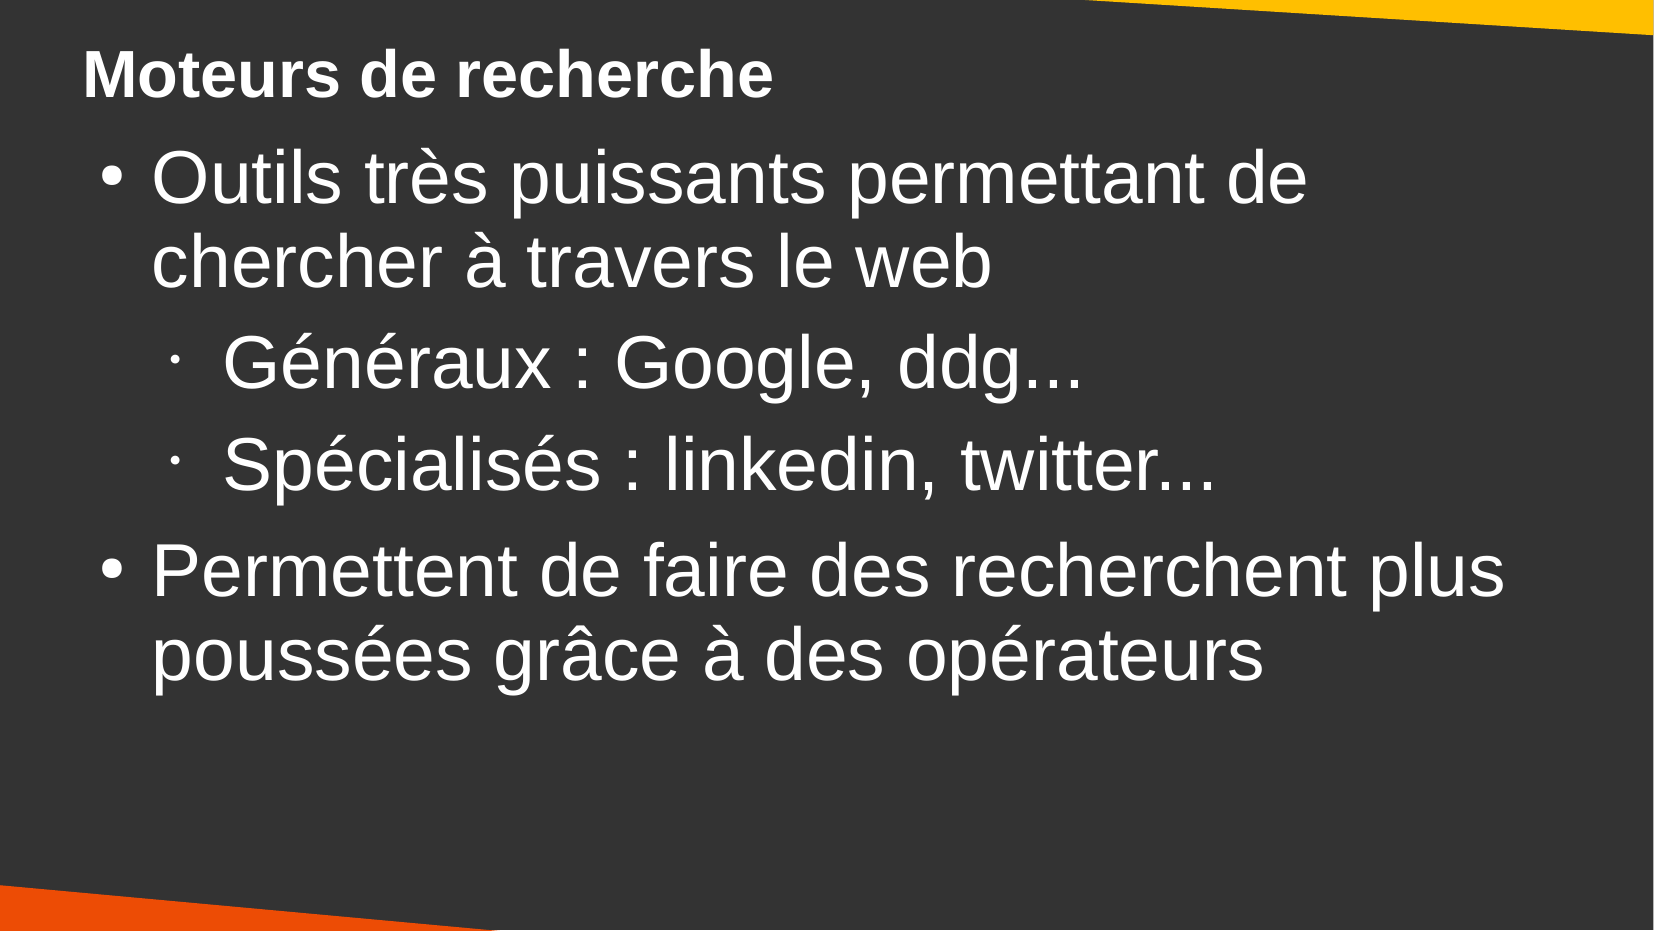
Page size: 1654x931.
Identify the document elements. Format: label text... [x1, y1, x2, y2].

text_box [0, 885, 500, 931]
text_box [1085, 0, 1654, 36]
list Outils très puissants permettant de chercher à travers le web Généraux : Google, ddg... Spécialisés : linkedin, twitter... Permettent de faire des recherchent plus poussées grâce à des opérateurs [80, 135, 1560, 762]
title Moteurs de recherche [82, 37, 1571, 122]
